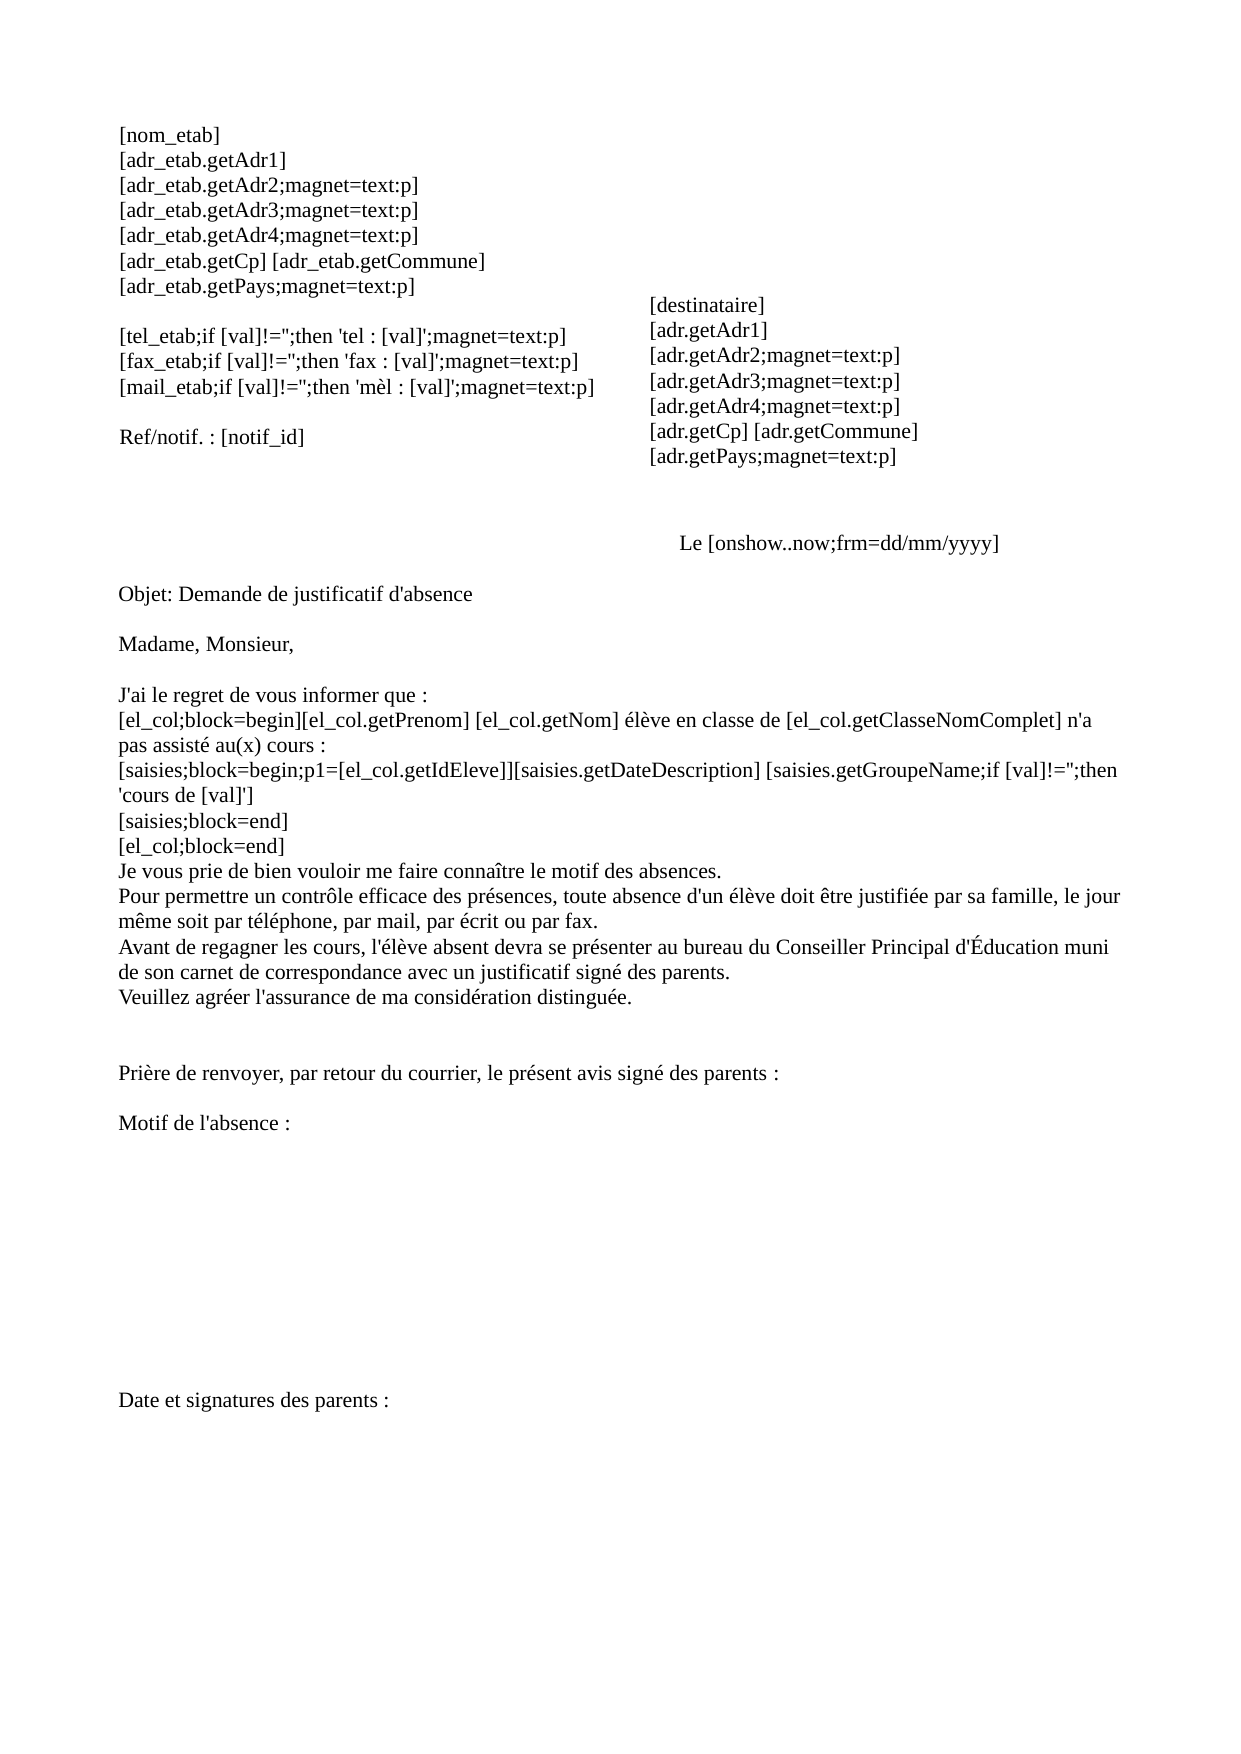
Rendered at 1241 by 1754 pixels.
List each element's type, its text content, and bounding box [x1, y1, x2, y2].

text [adr.getPays;magnet=text:p] [649, 443, 1110, 468]
text Ref/notif. : [notif_id] [119, 424, 597, 449]
text [adr_etab.getAdr2;magnet=text:p] [119, 172, 597, 197]
text [mail_etab;if [val]!='';then 'mèl : [val]';magnet=text:p] [119, 374, 597, 399]
text [adr.getAdr2;magnet=text:p] [649, 342, 1110, 368]
text Objet: Demande de justificatif d'absence [118, 581, 1122, 606]
text [tel_etab;if [val]!='';then 'tel : [val]';magnet=text:p] [119, 323, 597, 348]
text [adr.getAdr1] [649, 317, 1110, 342]
text [saisies;block=end] [118, 808, 1122, 833]
text [nom_etab] [119, 122, 597, 147]
text [destinataire] [649, 292, 1110, 317]
text [adr.getCp] [adr.getCommune] [649, 418, 1110, 443]
text Prière de renvoyer, par retour du courrier, le présent avis signé des parents : [118, 1060, 1122, 1085]
text Avant de regagner les cours, l'élève absent devra se présenter au bureau du Conseiller Principal d'Éducation muni de son carnet de correspondance avec un justificatif signé des parents. [118, 934, 1122, 984]
text [el_col;block=begin][el_col.getPrenom] [el_col.getNom] élève en classe de [el_col.getClasseNomComplet] n'a pas assisté au(x) cours : [118, 707, 1122, 757]
text [adr_etab.getAdr1] [119, 147, 597, 172]
text Pour permettre un contrôle efficace des présences, toute absence d'un élève doit être justifiée par sa famille, le jour même soit par téléphone, par mail, par écrit ou par fax. [118, 883, 1122, 934]
text [el_col;block=end] [118, 833, 1122, 858]
text J'ai le regret de vous informer que : [118, 682, 1122, 707]
text Veuillez agréer l'assurance de ma considération distinguée. [118, 984, 1122, 1009]
text Madame, Monsieur, [118, 631, 1122, 656]
text [adr.getAdr3;magnet=text:p] [649, 368, 1110, 393]
text [adr_etab.getAdr3;magnet=text:p] [119, 197, 597, 222]
text Date et signatures des parents : [118, 1387, 1122, 1413]
text Le [onshow..now;frm=dd/mm/yyyy] [118, 530, 1122, 556]
text [adr_etab.getPays;magnet=text:p] [119, 273, 597, 298]
text [saisies;block=begin;p1=[el_col.getIdEleve]][saisies.getDateDescription] [saisies.getGroupeName;if [val]!='';then 'cours de [val]'] [118, 757, 1122, 808]
text [fax_etab;if [val]!='';then 'fax : [val]';magnet=text:p] [119, 348, 597, 374]
text Motif de l'absence : [118, 1110, 1122, 1135]
text Je vous prie de bien vouloir me faire connaître le motif des absences. [118, 858, 1122, 883]
text [adr_etab.getAdr4;magnet=text:p] [119, 222, 597, 248]
text [adr_etab.getCp] [adr_etab.getCommune] [119, 248, 597, 273]
text [adr.getAdr4;magnet=text:p] [649, 393, 1110, 418]
